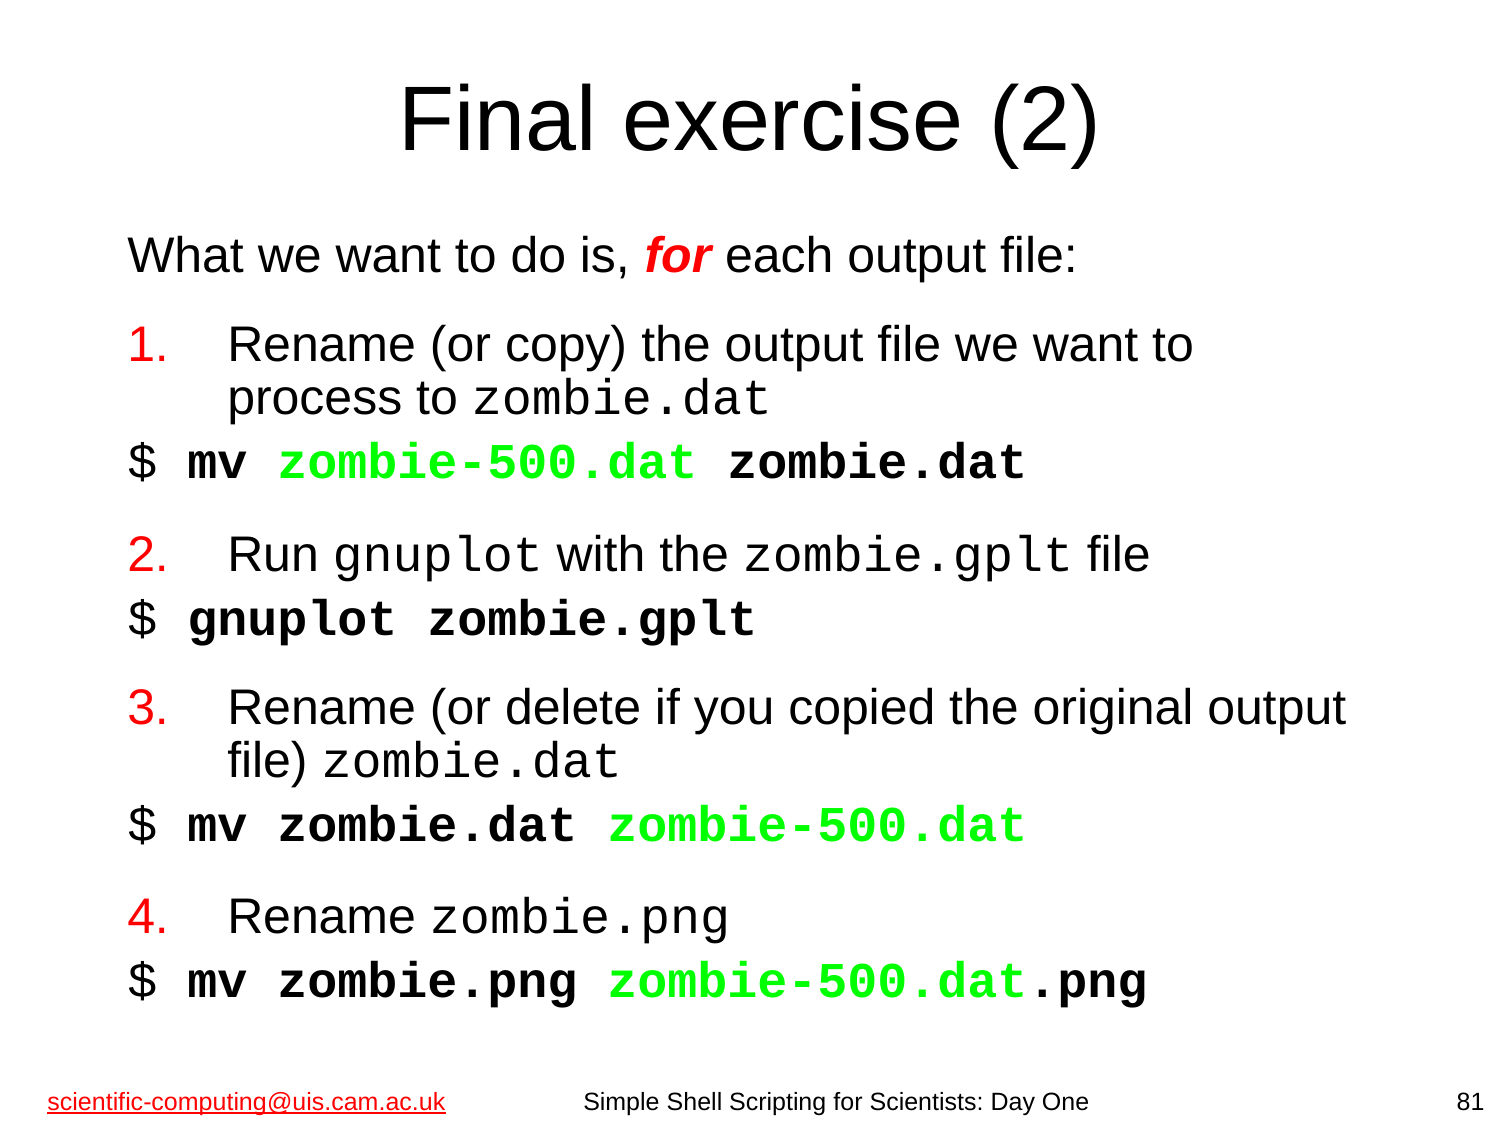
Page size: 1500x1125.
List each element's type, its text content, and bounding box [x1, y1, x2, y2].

list What we want to do is, for each output file: 1. Rename (or copy) the output file we want to process to zombie.dat $ mv zombie-500.dat zombie.dat 2. Run gnuplot with the zombie.gplt file $ gnuplot zombie.gplt 3. Rename (or delete if you copied the original output file) zombie.dat $ mv zombie.dat zombie-500.dat 4. Rename zombie.png $ mv zombie.png zombie-500.dat.png [112, 224, 1388, 1038]
title Final exercise (2) [112, 59, 1388, 178]
